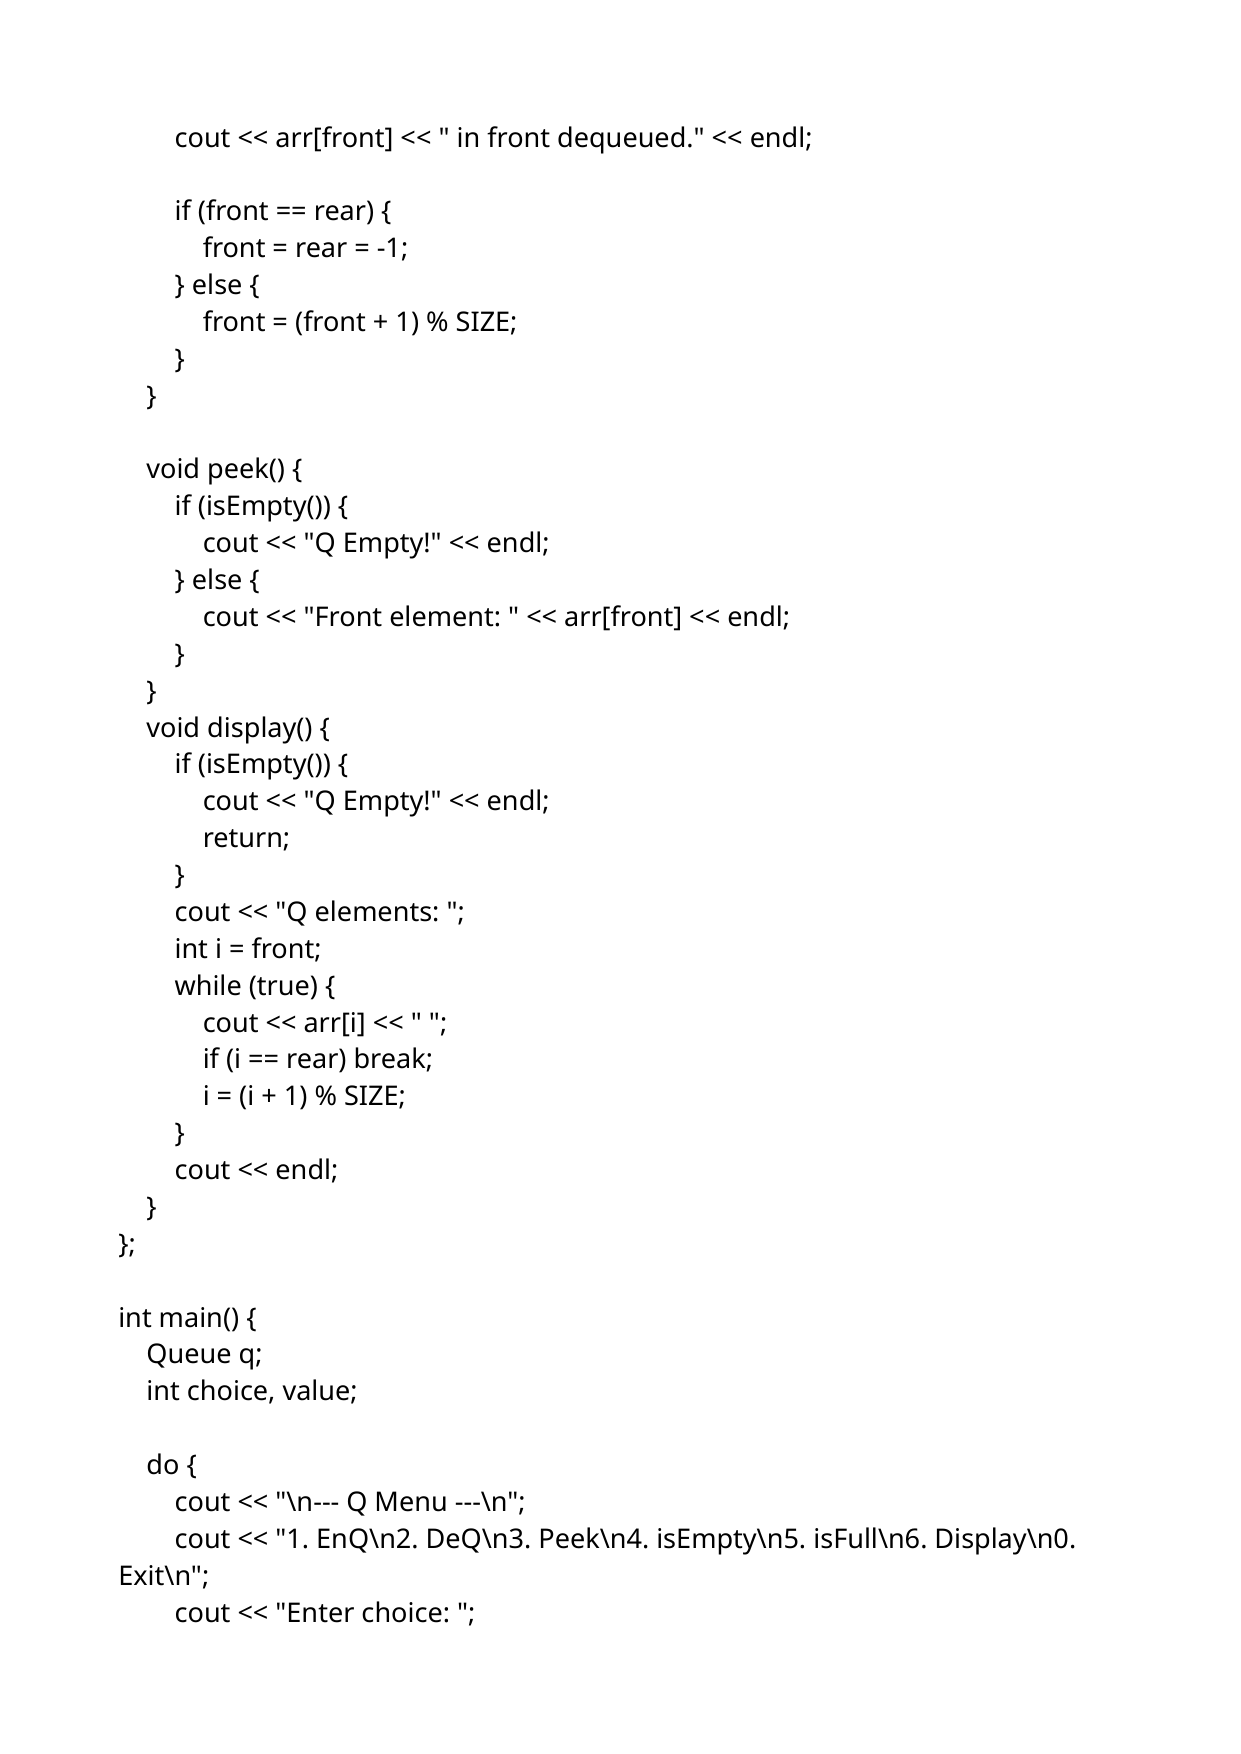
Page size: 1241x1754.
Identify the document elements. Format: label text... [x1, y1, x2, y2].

text if (isEmpty()) { [118, 487, 1122, 524]
text i = (i + 1) % SIZE; [118, 1077, 1122, 1114]
text cout << "Enter choice: "; [118, 1593, 1122, 1630]
text return; [118, 819, 1122, 856]
text } [118, 856, 1122, 892]
text cout << arr[front] << " in front dequeued." << endl; [118, 118, 1122, 155]
text do { [118, 1446, 1122, 1482]
text cout << "Q elements: "; [118, 892, 1122, 929]
text } else { [118, 561, 1122, 597]
text } [118, 339, 1122, 376]
text cout << "Q Empty!" << endl; [118, 524, 1122, 561]
text if (i == rear) break; [118, 1040, 1122, 1077]
text cout << "\n--- Q Menu ---\n"; [118, 1482, 1122, 1519]
text } [118, 1114, 1122, 1151]
text cout << "Front element: " << arr[front] << endl; [118, 597, 1122, 634]
text int main() { [118, 1298, 1122, 1335]
text } [118, 634, 1122, 671]
text cout << "1. EnQ\n2. DeQ\n3. Peek\n4. isEmpty\n5. isFull\n6. Display\n0. Exit\n"; [118, 1519, 1122, 1593]
text int choice, value; [118, 1372, 1122, 1409]
text } [118, 376, 1122, 413]
text } [118, 671, 1122, 708]
text cout << arr[i] << " "; [118, 1003, 1122, 1040]
text front = rear = -1; [118, 229, 1122, 266]
text } else { [118, 266, 1122, 302]
text if (front == rear) { [118, 192, 1122, 229]
text if (isEmpty()) { [118, 745, 1122, 782]
text int i = front; [118, 929, 1122, 966]
text cout << endl; [118, 1151, 1122, 1187]
text front = (front + 1) % SIZE; [118, 302, 1122, 339]
text while (true) { [118, 966, 1122, 1003]
text void peek() { [118, 450, 1122, 487]
text Queue q; [118, 1335, 1122, 1372]
text cout << "Q Empty!" << endl; [118, 782, 1122, 819]
text } [118, 1187, 1122, 1224]
text void display() { [118, 708, 1122, 745]
text }; [118, 1224, 1122, 1261]
